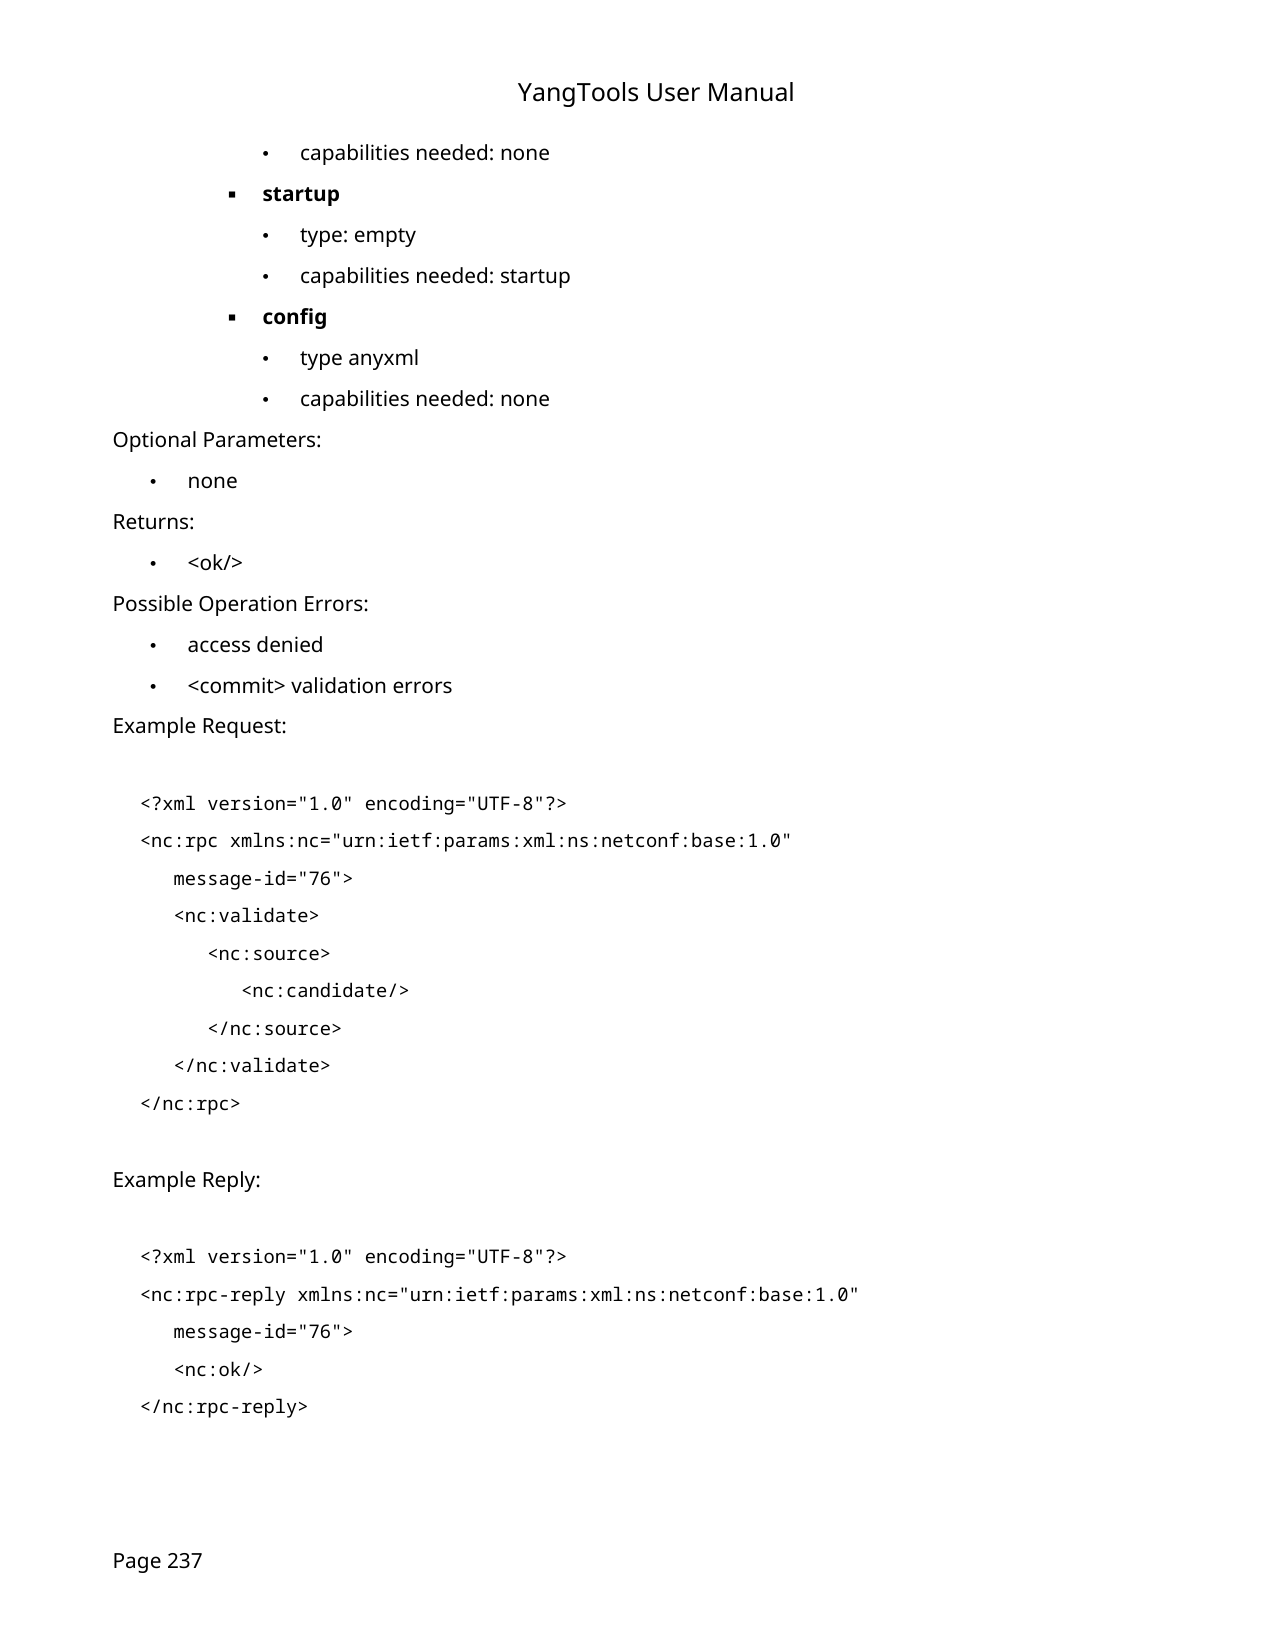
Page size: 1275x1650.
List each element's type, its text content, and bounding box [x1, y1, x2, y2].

list <commit> validation errors [150, 671, 1200, 699]
text </nc:source> [139, 1015, 1200, 1041]
text <nc:validate> [139, 903, 1200, 928]
text <nc:source> [139, 940, 1200, 966]
list config [225, 302, 1200, 331]
text <nc:ok/> [139, 1356, 1200, 1382]
list startup [225, 179, 1200, 208]
list capabilities needed: none [262, 138, 1200, 167]
text <nc:rpc xmlns:nc="urn:ietf:params:xml:ns:netconf:base:1.0" [139, 828, 1200, 853]
list type: empty [262, 220, 1200, 249]
text Example Request: [112, 712, 1200, 740]
text </nc:validate> [139, 1053, 1200, 1078]
text </nc:rpc> [139, 1090, 1200, 1116]
list capabilities needed: startup [262, 261, 1200, 290]
list type anyxml [262, 343, 1200, 372]
list access denied [150, 630, 1200, 658]
text <nc:rpc-reply xmlns:nc="urn:ietf:params:xml:ns:netconf:base:1.0" [139, 1281, 1200, 1307]
list none [150, 466, 1200, 494]
text </nc:rpc-reply> [139, 1393, 1200, 1419]
text message-id="76"> [139, 865, 1200, 891]
text Optional Parameters: [112, 425, 1200, 453]
list capabilities needed: none [262, 384, 1200, 413]
text message-id="76"> [139, 1318, 1200, 1344]
text <?xml version="1.0" encoding="UTF-8"?> [139, 1243, 1200, 1269]
text <?xml version="1.0" encoding="UTF-8"?> [139, 790, 1200, 816]
text Example Reply: [112, 1165, 1200, 1193]
text <nc:candidate/> [139, 978, 1200, 1003]
text Returns: [112, 507, 1200, 535]
list <ok/> [150, 548, 1200, 576]
text Possible Operation Errors: [112, 589, 1200, 617]
